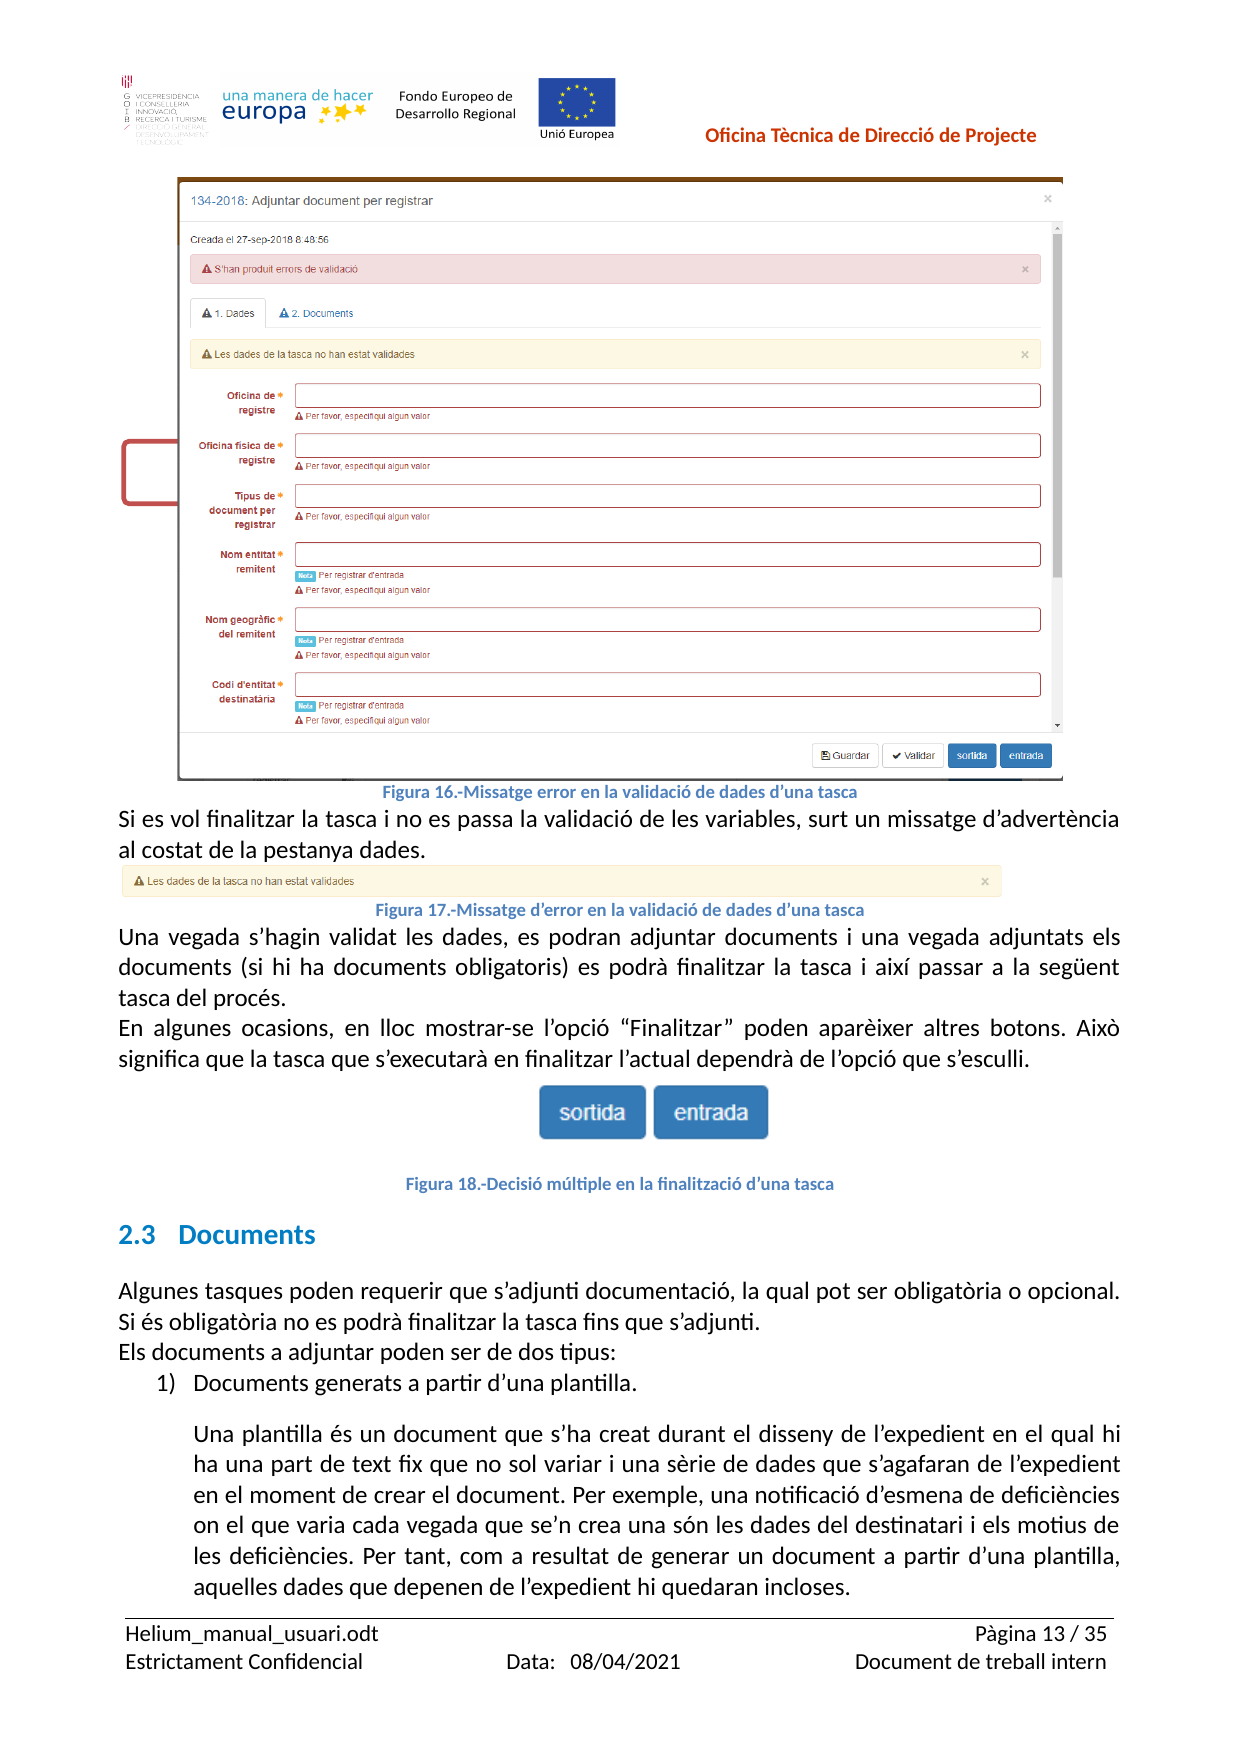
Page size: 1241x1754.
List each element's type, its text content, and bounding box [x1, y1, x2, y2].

text Una vegada s’hagin validat les dades, es podran adjuntar documents i una vegada adjuntats els documents (si hi ha documents obligatoris) es podrà finalitzar la tasca i així passar a la següent tasca del procés. [118, 921, 1122, 1012]
text Si es vol finalitzar la tasca i no es passa la validació de les variables, surt un missatge d’advertència al costat de la pestanya dades. [118, 803, 1122, 864]
picture [535, 1073, 781, 1152]
text Figura 17.-Missatge d’error en la validació de dades d’una tasca [118, 898, 1122, 921]
text Una plantilla és un document que s’ha creat durant el disseny de l’expedient en el qual hi ha una part de text fix que no sol variar i una sèrie de dades que s’agafaran de l’expedient en el moment de crear el document. Per exemple, una notificació d’esmena de deficiències on el que varia cada vegada que se’n crea una són les dades del destinatari i els motius de les deficiències. Per tant, com a resultat de generar un document a partir d’una plantilla, aquelles dades que depenen de l’expedient hi quedaran incloses. [193, 1418, 1122, 1601]
text Figura 18.-Decisió múltiple en la finalització d’una tasca [118, 1172, 1122, 1195]
text Figura 16.-Missatge error en la validació de dades d’una tasca [118, 781, 1122, 803]
picture [177, 177, 1063, 781]
text Algunes tasques poden requerir que s’adjunti documentació, la qual pot ser obligatòria o opcional. Si és obligatòria no es podrà finalitzar la tasca fins que s’adjunti. [118, 1275, 1122, 1336]
picture [118, 864, 1004, 898]
list Documents generats a partir d’una plantilla. [156, 1367, 1122, 1397]
text Els documents a adjuntar poden ser de dos tipus: [118, 1336, 1122, 1367]
picture [219, 73, 621, 147]
picture [118, 73, 213, 147]
subtitle Documents [118, 1216, 1122, 1251]
text En algunes ocasions, en lloc mostrar-se l’opció “Finalitzar” poden aparèixer altres botons. Això significa que la tasca que s’executarà en finalitzar l’actual dependrà de l’opció que s’esculli. [118, 1012, 1122, 1073]
